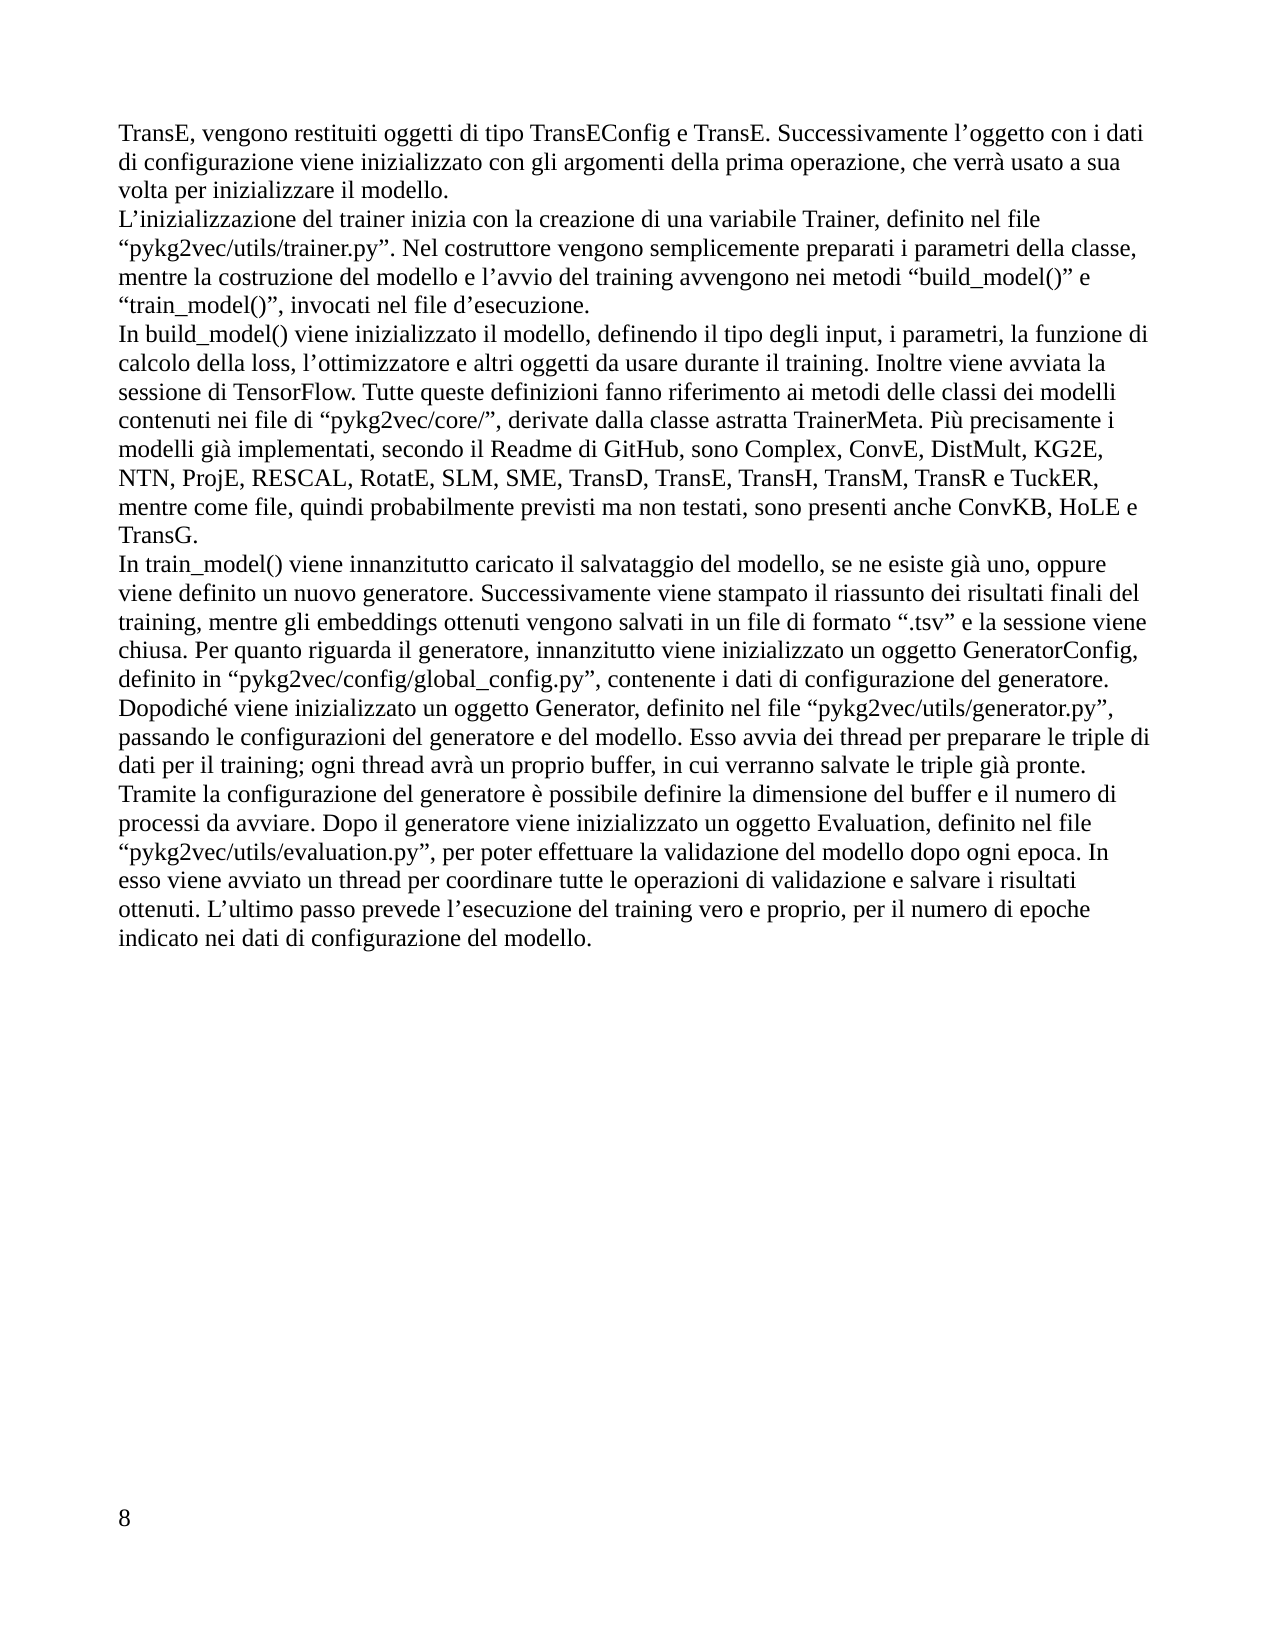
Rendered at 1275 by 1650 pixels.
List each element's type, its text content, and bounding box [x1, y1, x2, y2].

text TransE, vengono restituiti oggetti di tipo TransEConfig e TransE. Successivamente l’oggetto con i dati di configurazione viene inizializzato con gli argomenti della prima operazione, che verrà usato a sua volta per inizializzare il modello. L’inizializzazione del trainer inizia con la creazione di una variabile Trainer, definito nel file “pykg2vec/utils/trainer.py”. Nel costruttore vengono semplicemente preparati i parametri della classe, mentre la costruzione del modello e l’avvio del training avvengono nei metodi “build_model()” e “train_model()”, invocati nel file d’esecuzione. In build_model() viene inizializzato il modello, definendo il tipo degli input, i parametri, la funzione di calcolo della loss, l’ottimizzatore e altri oggetti da usare durante il training. Inoltre viene avviata la sessione di TensorFlow. Tutte queste definizioni fanno riferimento ai metodi delle classi dei modelli contenuti nei file di “pykg2vec/core/”, derivate dalla classe astratta TrainerMeta. Più precisamente i modelli già implementati, secondo il Readme di GitHub, sono Complex, ConvE, DistMult, KG2E, NTN, ProjE, RESCAL, RotatE, SLM, SME, TransD, TransE, TransH, TransM, TransR e TuckER, mentre come file, quindi probabilmente previsti ma non testati, sono presenti anche ConvKB, HoLE e TransG. In train_model() viene innanzitutto caricato il salvataggio del modello, se ne esiste già uno, oppure viene definito un nuovo generatore. Successivamente viene stampato il riassunto dei risultati finali del training, mentre gli embeddings ottenuti vengono salvati in un file di formato “.tsv” e la sessione viene chiusa. Per quanto riguarda il generatore, innanzitutto viene inizializzato un oggetto GeneratorConfig, definito in “pykg2vec/config/global_config.py”, contenente i dati di configurazione del generatore. Dopodiché viene inizializzato un oggetto Generator, definito nel file “pykg2vec/utils/generator.py”, passando le configurazioni del generatore e del modello. Esso avvia dei thread per preparare le triple di dati per il training; ogni thread avrà un proprio buffer, in cui verranno salvate le triple già pronte. Tramite la configurazione del generatore è possibile definire la dimensione del buffer e il numero di processi da avviare. Dopo il generatore viene inizializzato un oggetto Evaluation, definito nel file “pykg2vec/utils/evaluation.py”, per poter effettuare la validazione del modello dopo ogni epoca. In esso viene avviato un thread per coordinare tutte le operazioni di validazione e salvare i risultati ottenuti. L’ultimo passo prevede l’esecuzione del training vero e proprio, per il numero di epoche indicato nei dati di configurazione del modello. [118, 118, 1157, 952]
